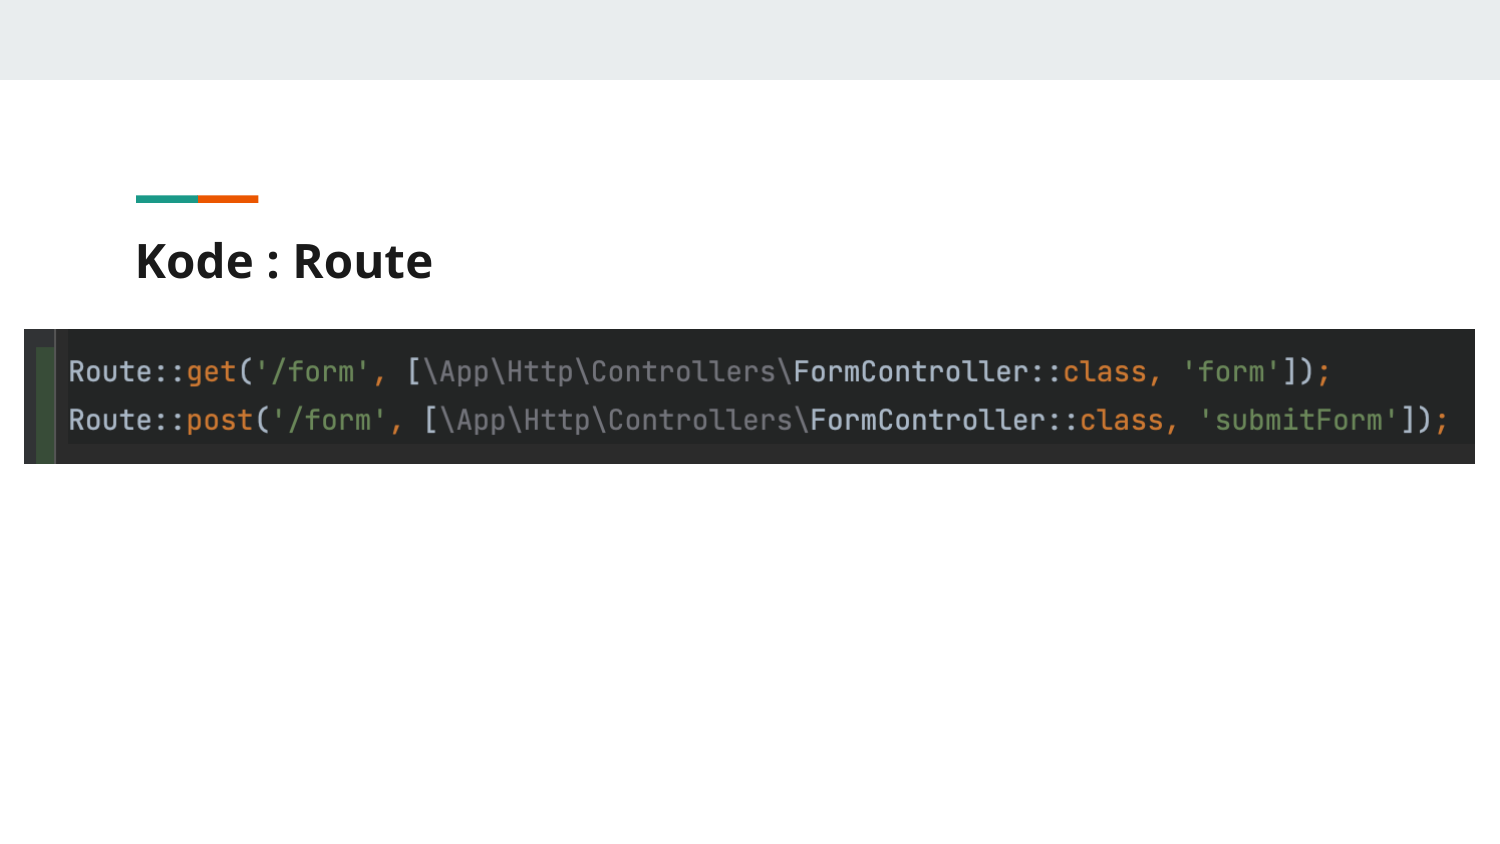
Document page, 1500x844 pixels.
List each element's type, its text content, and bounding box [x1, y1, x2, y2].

picture [24, 329, 1475, 464]
title Kode : Route [119, 216, 1381, 305]
